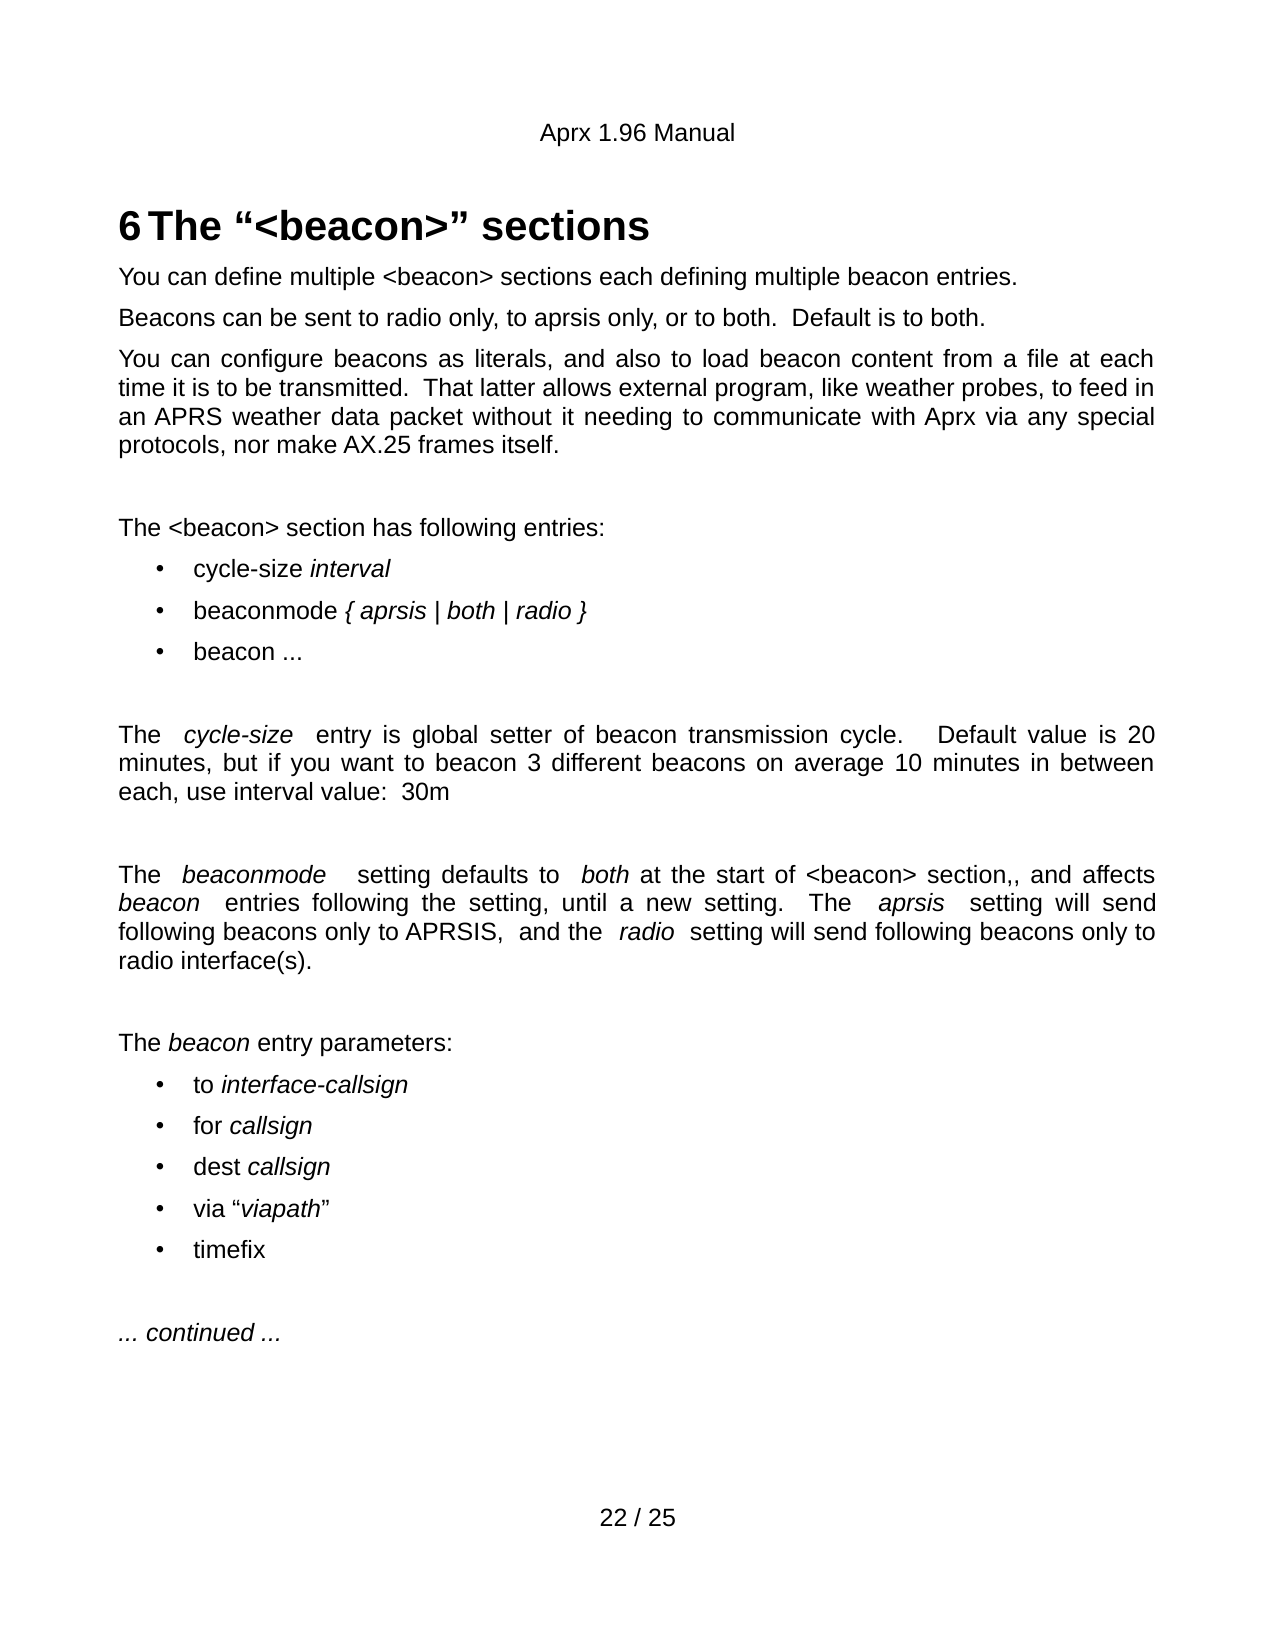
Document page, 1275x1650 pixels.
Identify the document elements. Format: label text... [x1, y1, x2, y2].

text You can configure beacons as literals, and also to load beacon content from a file at each time it is to be transmitted. That latter allows external program, like weather probes, to feed in an APRS weather data packet without it needing to communicate with Aprx via any special protocols, nor make AX.25 frames itself. [118, 344, 1157, 459]
list dest callsign [156, 1152, 1157, 1181]
text You can define multiple <beacon> sections each defining multiple beacon entries. [118, 262, 1157, 291]
list beaconmode { aprsis | both | radio } [156, 596, 1157, 624]
list via “viapath” [156, 1194, 1157, 1222]
list for callsign [156, 1111, 1157, 1140]
text The <beacon> section has following entries: [118, 513, 1157, 542]
list cycle-size interval [156, 554, 1157, 583]
text Beacons can be sent to radio only, to aprsis only, or to both. Default is to both. [118, 303, 1157, 332]
subtitle The “<beacon>” sections [118, 201, 1157, 249]
text The cycle-size entry is global setter of beacon transmission cycle. Default value is 20 minutes, but if you want to beacon 3 different beacons on average 10 minutes in between each, use interval value: 30m [118, 719, 1157, 806]
text The beacon entry parameters: [118, 1028, 1157, 1057]
text The beaconmode setting defaults to both at the start of <beacon> section,, and affects beacon entries following the setting, until a new setting. The aprsis setting will send following beacons only to APRSIS, and the radio setting will send following beacons only to radio interface(s). [118, 859, 1157, 974]
list beacon ... [156, 637, 1157, 666]
list to interface-callsign [156, 1069, 1157, 1098]
text ... continued ... [118, 1318, 1157, 1346]
list timefix [156, 1235, 1157, 1264]
